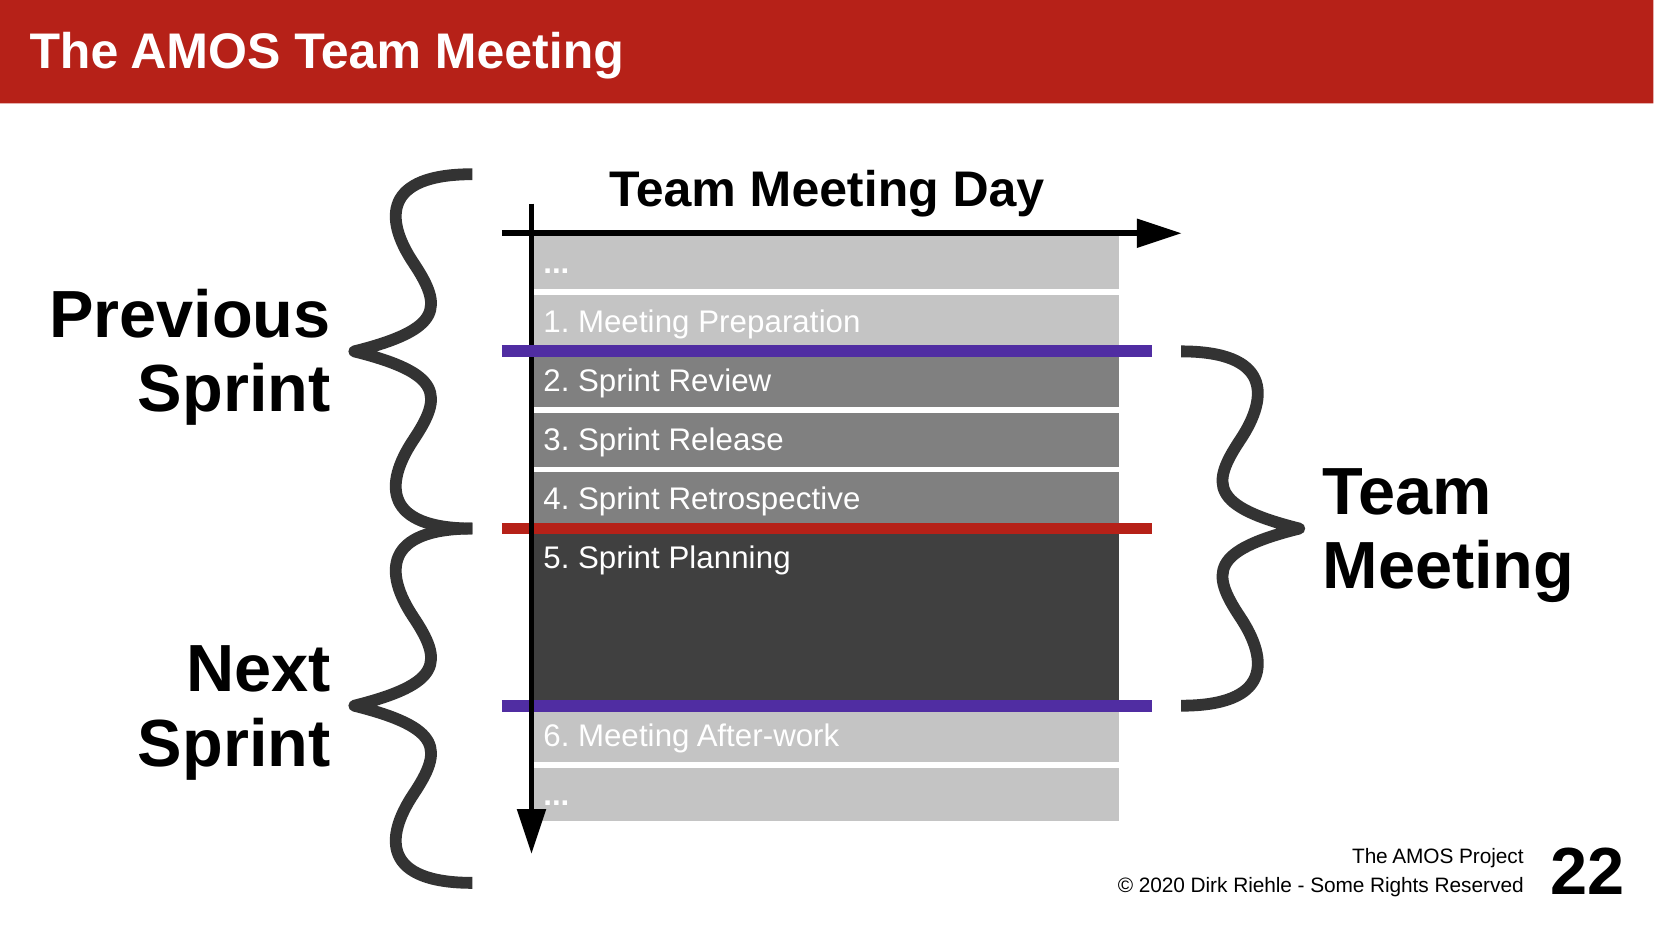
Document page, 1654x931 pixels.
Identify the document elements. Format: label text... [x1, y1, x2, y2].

text_box Previous Sprint [0, 233, 355, 470]
text_box ... [534, 765, 1123, 824]
text_box ... [534, 236, 1123, 292]
text_box Team Meeting Day [531, 144, 1123, 234]
text_box 5. Sprint Planning [534, 534, 1123, 700]
text_box 2. Sprint Review [534, 357, 1123, 411]
text_box 1. Meeting Preparation [534, 292, 1123, 345]
text_box 6. Meeting After-work [534, 712, 1123, 765]
text_box 4. Sprint Retrospective [534, 469, 1123, 523]
text_box 3. Sprint Release [534, 411, 1123, 469]
text_box Next Sprint [0, 587, 355, 824]
text_box Team Meeting [1299, 410, 1654, 647]
title The AMOS Team Meeting [0, 0, 1654, 104]
